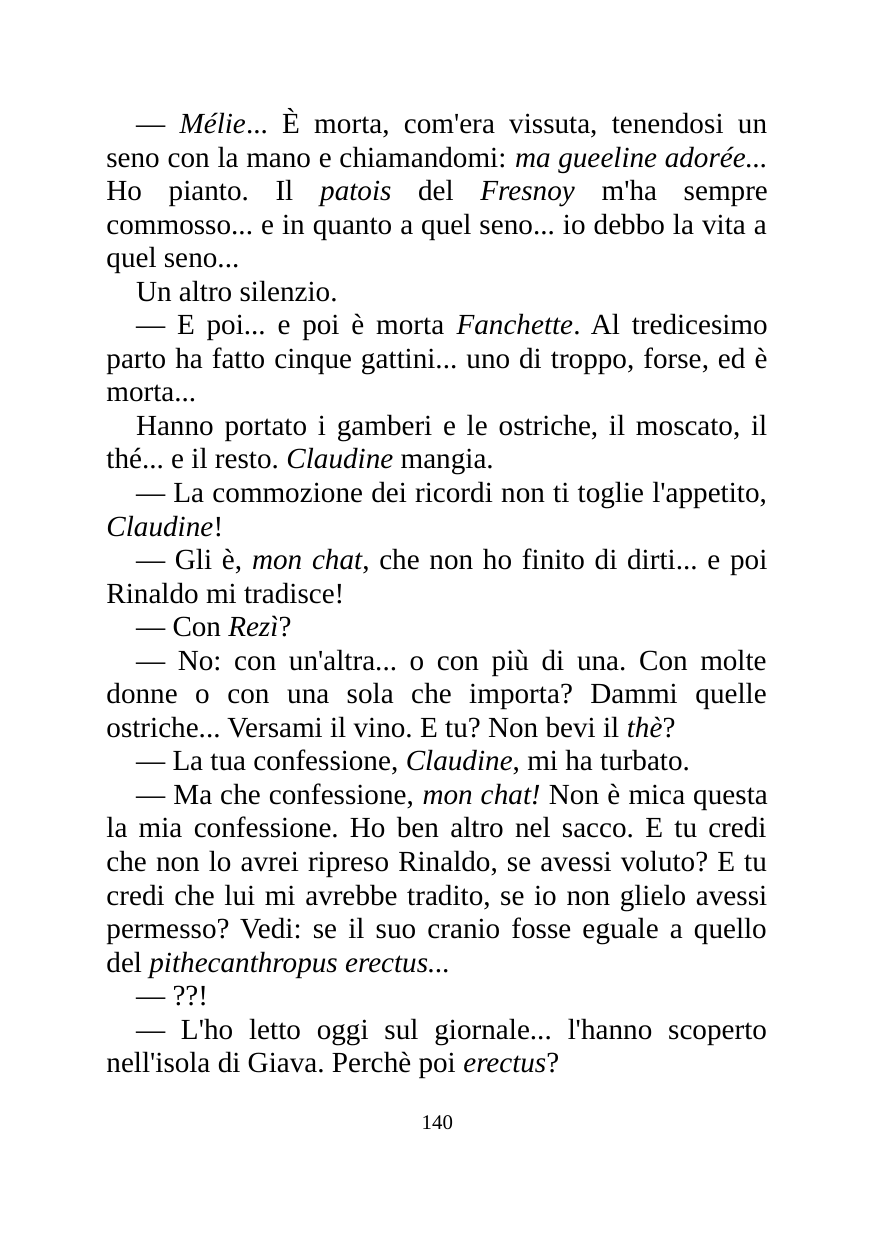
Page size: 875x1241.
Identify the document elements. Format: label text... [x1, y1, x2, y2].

text — ??! [106, 978, 768, 1012]
text — Ma che confessione, mon chat! Non è mica questa la mia confessione. Ho ben altro nel sacco. E tu credi che non lo avrei ripreso Rinaldo, se avessi voluto? E tu credi che lui mi avrebbe tradito, se io non glielo avessi permesso? Vedi: se il suo cranio fosse eguale a quello del pithecanthropus erectus... [106, 777, 768, 978]
text — E poi... e poi è morta Fanchette. Al tredicesimo parto ha fatto cinque gattini... uno di troppo, forse, ed è morta... [106, 307, 768, 408]
text — No: con un'altra... o con più di una. Con molte donne o con una sola che importa? Dammi quelle ostriche... Versami il vino. E tu? Non bevi il thè? [106, 643, 768, 743]
text — Gli è, mon chat, che non ho finito di dirti... e poi Rinaldo mi tradisce! [106, 542, 768, 609]
text — L'ho letto oggi sul giornale... l'hanno scoperto nell'isola di Giava. Perchè poi erectus? [106, 1012, 768, 1079]
text — Con Rezì? [106, 609, 768, 643]
text Un altro silenzio. [106, 274, 768, 307]
text — Mélie... È morta, com'era vissuta, tenendosi un seno con la mano e chiamandomi: ma gueeline adorée... Ho pianto. Il patois del Fresnoy m'ha sempre commosso... e in quanto a quel seno... io debbo la vita a quel seno... [106, 106, 768, 274]
text — La tua confessione, Claudine, mi ha turbato. [106, 743, 768, 777]
text Hanno portato i gamberi e le ostriche, il moscato, il thé... e il resto. Claudine mangia. [106, 408, 768, 475]
text — La commozione dei ricordi non ti toglie l'appetito, Claudine! [106, 475, 768, 542]
